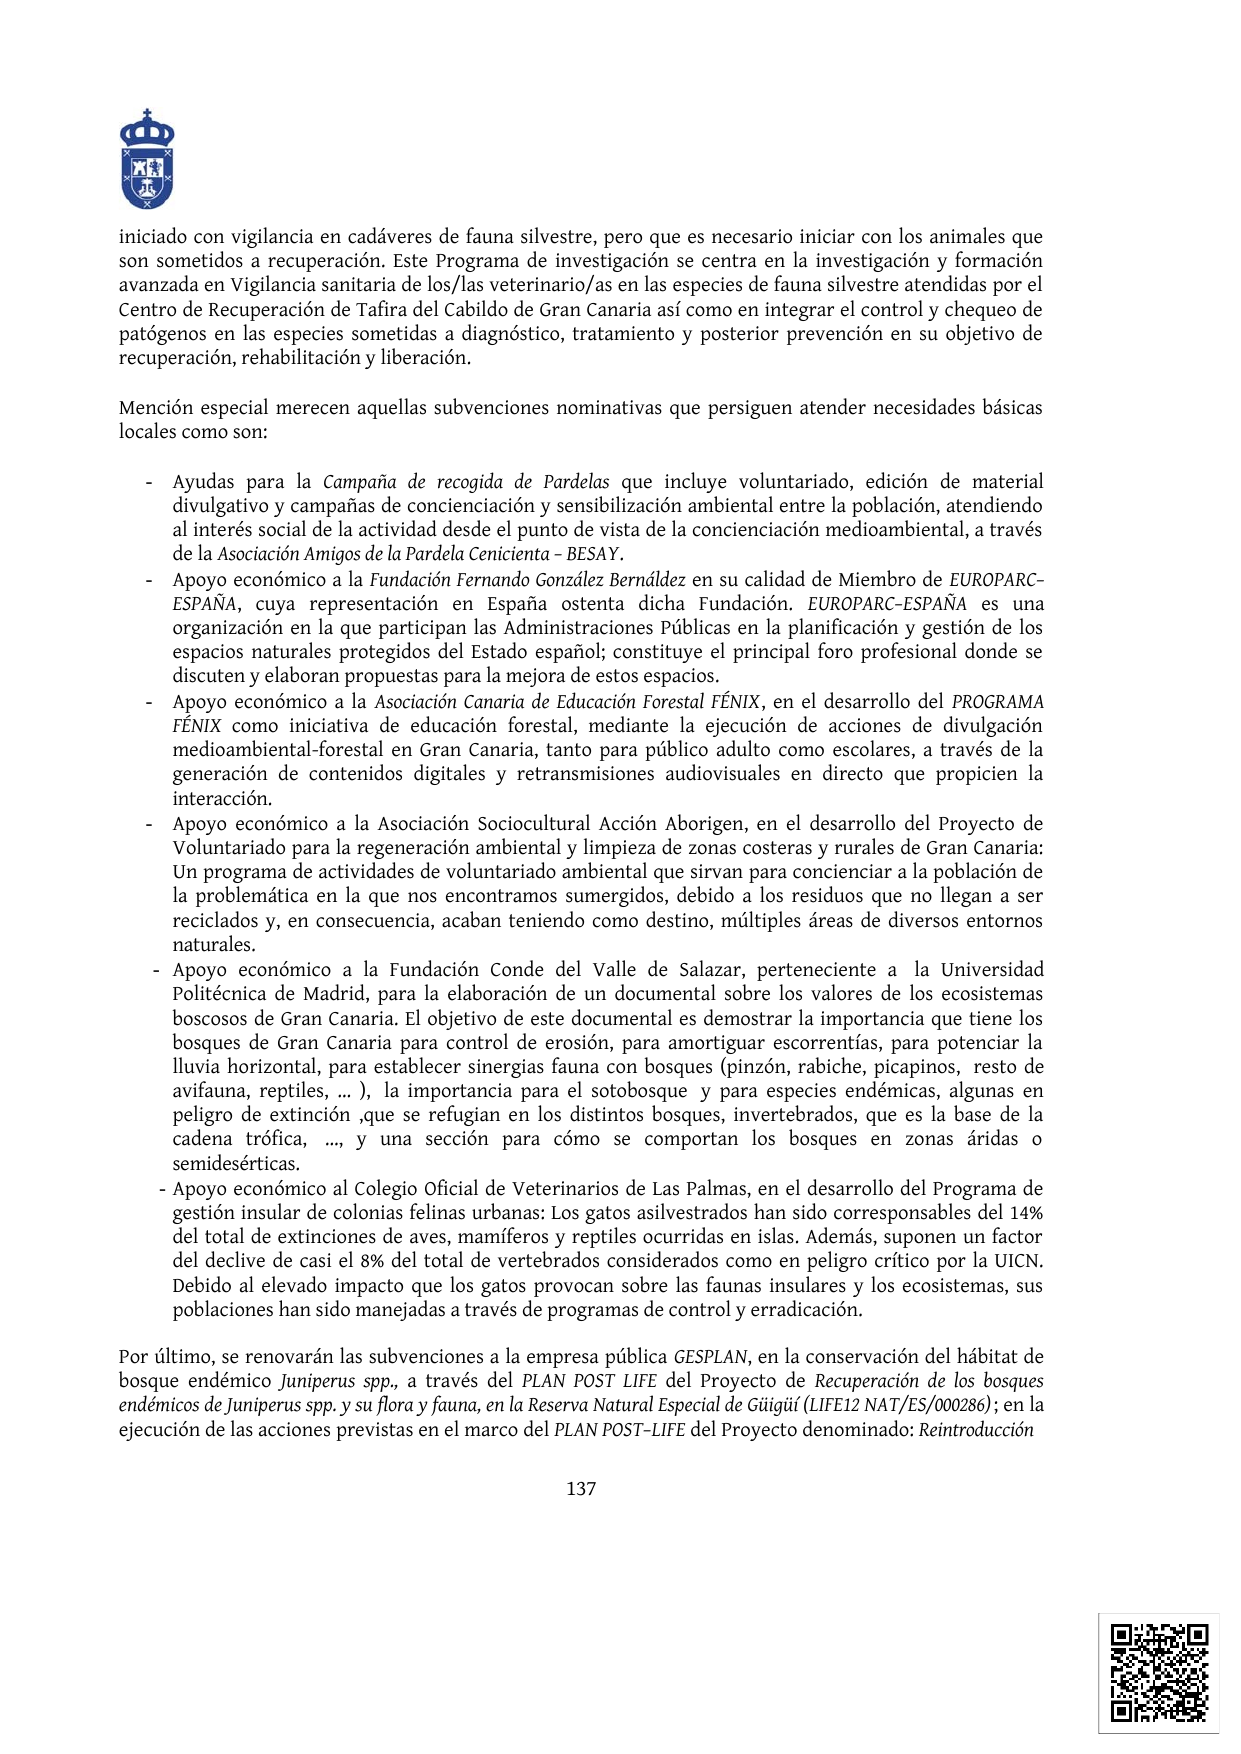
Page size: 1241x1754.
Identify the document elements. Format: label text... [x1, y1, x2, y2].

list Apoyo económico a la Asociación Canaria de Educación Forestal FÉNIX, en el desarrollo del PROGRAMA FÉNIX como iniciativa de educación forestal, mediante la ejecución de acciones de divulgación medioambiental-forestal en Gran Canaria, tanto para público adulto como escolares, a través de la generación de contenidos digitales y retransmisiones audiovisuales en directo que propicien la interacción. [145, 689, 1044, 811]
list Apoyo económico al Colegio Oficial de Veterinarios de Las Palmas, en el desarrollo del Programa de gestión insular de colonias felinas urbanas: Los gatos asilvestrados han sido corresponsables del 14% del total de extinciones de aves, mamíferos y reptiles ocurridas en islas. Además, suponen un factor del declive de casi el 8% del total de vertebrados considerados como en peligro crítico por la UICN. Debido al elevado impacto que los gatos provocan sobre las faunas insulares y los ecosistemas, sus poblaciones han sido manejadas a través de programas de control y erradicación. [159, 1176, 1044, 1322]
list Apoyo económico a la Asociación Sociocultural Acción Aborigen, en el desarrollo del Proyecto de Voluntariado para la regeneración ambiental y limpieza de zonas costeras y rurales de Gran Canaria: Un programa de actividades de voluntariado ambiental que sirvan para concienciar a la población de la problemática en la que nos encontramos sumergidos, debido a los residuos que no llegan a ser reciclados y, en consecuencia, acaban teniendo como destino, múltiples áreas de diversos entornos naturales. [145, 811, 1045, 957]
subtitle 137 [147, 1476, 1015, 1501]
picture [118, 107, 176, 210]
text iniciado con vigilancia en cadáveres de fauna silvestre, pero que es necesario iniciar con los animales que son sometidos a recuperación. Este Programa de investigación se centra en la investigación y formación avanzada en Vigilancia sanitaria de los/las veterinario/as en las especies de fauna silvestre atendidas por el Centro de Recuperación de Tafira del Cabildo de Gran Canaria así como en integrar el control y chequeo de patógenos en las especies sometidas a diagnóstico, tratamiento y posterior prevención en su objetivo de recuperación, rehabilitación y liberación. [119, 225, 1045, 370]
text Por último, se renovarán las subvenciones a la empresa pública GESPLAN, en la conservación del hábitat de bosque endémico Juniperus spp., a través del PLAN POST LIFE del Proyecto de Recuperación de los bosques endémicos de Juniperus spp. y su flora y fauna, en la Reserva Natural Especial de Güigüí (LIFE12 NAT/ES/000286); en la ejecución de las acciones previstas en el marco del PLAN POST–LIFE del Proyecto denominado: Reintroducción [119, 1345, 1044, 1442]
list Ayudas para la Campaña de recogida de Pardelas que incluye voluntariado, edición de material divulgativo y campañas de concienciación y sensibilización ambiental entre la población, atendiendo al interés social de la actividad desde el punto de vista de la concienciación medioambiental, a través de la Asociación Amigos de la Pardela Cenicienta – BESAY. [145, 469, 1044, 567]
list Apoyo económico a la Fundación Fernando González Bernáldez en su calidad de Miembro de EUROPARC– ESPAÑA, cuya representación en España ostenta dicha Fundación. EUROPARC–ESPAÑA es una organización en la que participan las Administraciones Públicas en la planificación y gestión de los espacios naturales protegidos del Estado español; constituye el principal foro profesional donde se discuten y elaboran propuestas para la mejora de estos espacios. [145, 567, 1045, 689]
list Apoyo económico a la Fundación Conde del Valle de Salazar, perteneciente a la Universidad Politécnica de Madrid, para la elaboración de un documental sobre los valores de los ecosistemas boscosos de Gran Canaria. El objetivo de este documental es demostrar la importancia que tiene los bosques de Gran Canaria para control de erosión, para amortiguar escorrentías, para potenciar la lluvia horizontal, para establecer sinergias fauna con bosques (pinzón, rabiche, picapinos, resto de avifauna, reptiles, … ), la importancia para el sotobosque y para especies endémicas, algunas en peligro de extinción ,que se refugian en los distintos bosques, invertebrados, que es la base de la cadena trófica, …, y una sección para cómo se comportan los bosques en zonas áridas o semidesérticas. [153, 957, 1044, 1176]
picture [1098, 1613, 1220, 1734]
text Mención especial merecen aquellas subvenciones nominativas que persiguen atender necesidades básicas locales como son: [119, 397, 1045, 445]
